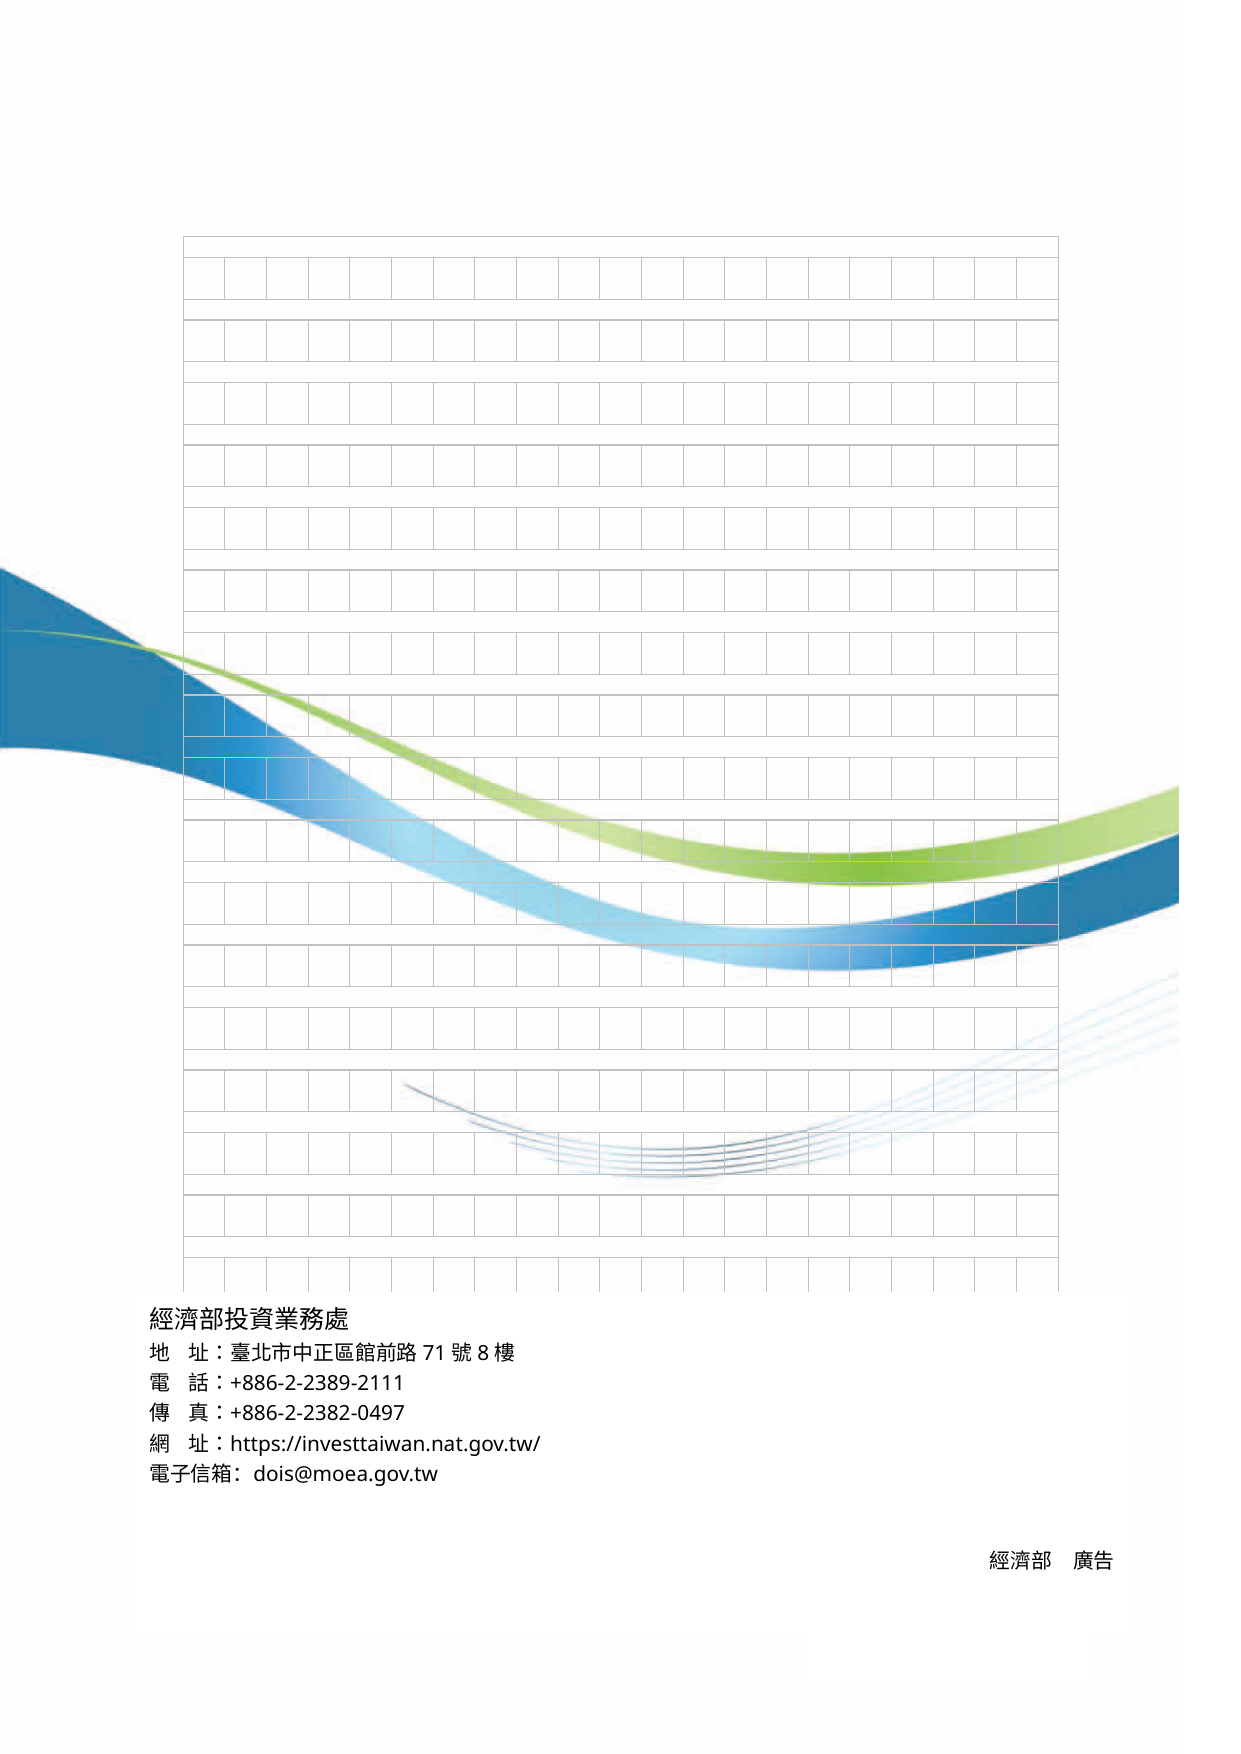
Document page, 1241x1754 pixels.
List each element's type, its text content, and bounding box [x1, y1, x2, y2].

text 網 址：https://investtaiwan.nat.gov.tw/ [149, 1427, 1114, 1457]
text 傳 真：+886-2-2382-0497 [149, 1396, 1114, 1427]
text 電 話：+886-2-2389-2111 [149, 1366, 1114, 1396]
picture [0, 0, 1179, 1754]
text 經濟部 廣告 [149, 1544, 1114, 1574]
text 經濟部投資業務處 [149, 1299, 1114, 1336]
text 地 址：臺北市中正區館前路 71 號 8 樓 [149, 1336, 1114, 1366]
text 電子信箱：dois@moea.gov.tw [149, 1457, 1114, 1487]
